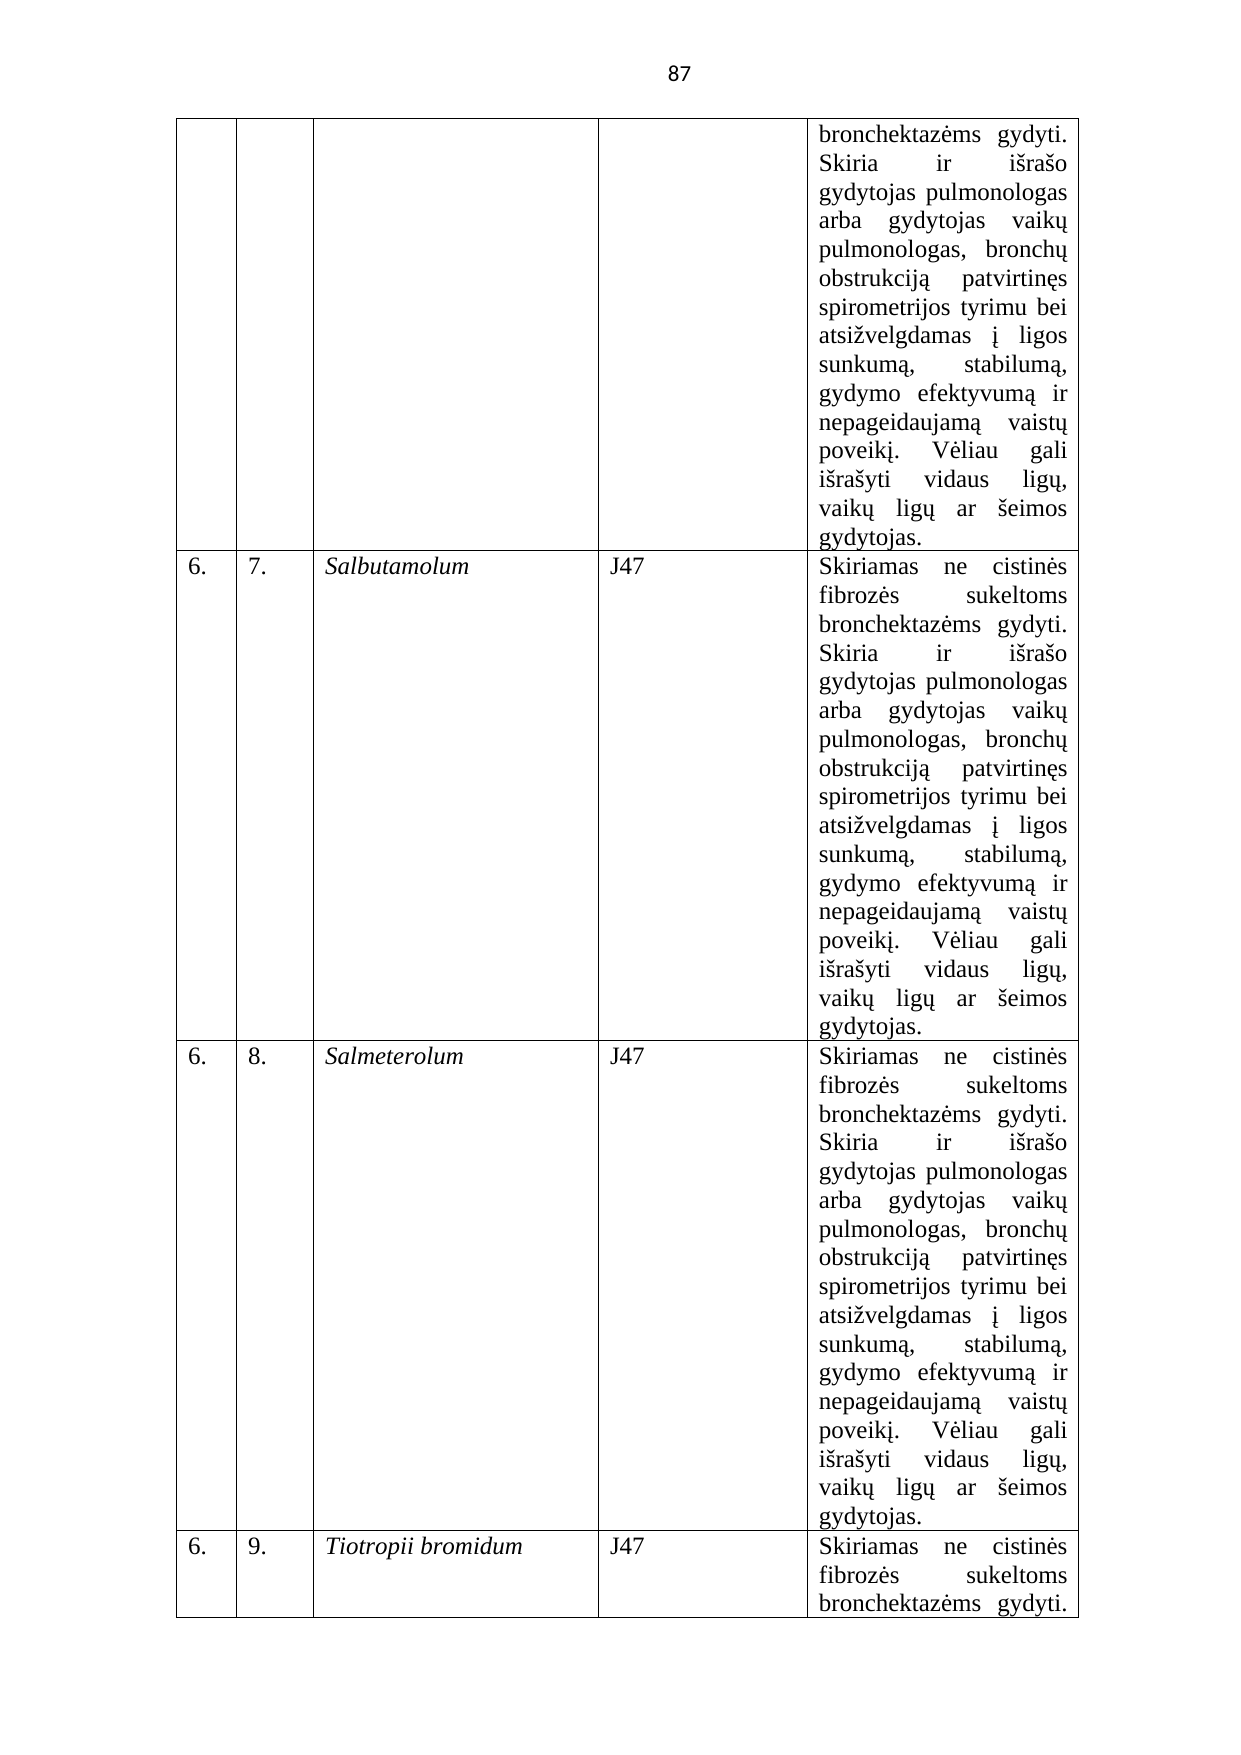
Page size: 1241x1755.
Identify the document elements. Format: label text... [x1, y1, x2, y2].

table_cell 6. [177, 1041, 236, 1530]
table_cell 9. [237, 1531, 313, 1617]
table_cell Skiriamas ne cistinės fibrozės sukeltoms bronchektazėms gydyti. Skiria ir išrašo gydytojas pulmonologas arba gydytojas vaikų pulmonologas, bronchų obstrukciją patvirtinęs spirometrijos tyrimu bei atsižvelgdamas į ligos sunkumą, stabilumą, gydymo efektyvumą ir nepageidaujamą vaistų poveikį. Vėliau gali išrašyti vidaus ligų, vaikų ligų ar šeimos gydytojas. [808, 551, 1078, 1040]
table_cell [1093, 118, 1099, 550]
table_cell [1088, 1040, 1093, 1530]
table_cell [1088, 550, 1093, 1040]
table_cell 6. [177, 551, 236, 1040]
table_cell [1099, 550, 1103, 1040]
table_cell [599, 119, 807, 550]
table_cell Skiriamas ne cistinės fibrozės sukeltoms bronchektazėms gydyti. [808, 1531, 1078, 1617]
table_cell Salmeterolum [314, 1041, 598, 1530]
table_cell J47 [599, 1041, 807, 1530]
table_cell [1079, 118, 1083, 550]
table_cell J47 [599, 1531, 807, 1617]
table_cell [1109, 550, 1123, 1040]
table_cell [1088, 1530, 1093, 1617]
table_cell bronchektazėms gydyti. Skiria ir išrašo gydytojas pulmonologas arba gydytojas vaikų pulmonologas, bronchų obstrukciją patvirtinęs spirometrijos tyrimu bei atsižvelgdamas į ligos sunkumą, stabilumą, gydymo efektyvumą ir nepageidaujamą vaistų poveikį. Vėliau gali išrašyti vidaus ligų, vaikų ligų ar šeimos gydytojas. [808, 119, 1078, 550]
table_cell [1103, 550, 1109, 1040]
table_cell 6. [177, 1531, 236, 1617]
table_cell [1103, 1040, 1109, 1530]
table_cell J47 [599, 551, 807, 1040]
table_cell [1079, 550, 1083, 1040]
table_cell 7. [237, 551, 313, 1040]
table_cell [1093, 550, 1099, 1040]
table_cell Tiotropii bromidum [314, 1531, 598, 1617]
table_cell 8. [237, 1041, 313, 1530]
table_cell [1093, 1530, 1099, 1617]
table_cell [314, 119, 598, 550]
table_cell [1088, 118, 1093, 550]
table_cell [1109, 1530, 1123, 1617]
table_cell [1084, 1040, 1088, 1530]
table_cell [1103, 1530, 1109, 1617]
table_cell [1084, 550, 1088, 1040]
table_cell [1103, 118, 1109, 550]
table_cell [1109, 118, 1123, 550]
table_cell [237, 119, 313, 550]
table_cell [1099, 1530, 1103, 1617]
table_cell [1093, 1040, 1099, 1530]
table_cell [1099, 118, 1103, 550]
table_cell [1099, 1040, 1103, 1530]
table_cell [1084, 118, 1088, 550]
table_cell [177, 119, 236, 550]
table_cell Skiriamas ne cistinės fibrozės sukeltoms bronchektazėms gydyti. Skiria ir išrašo gydytojas pulmonologas arba gydytojas vaikų pulmonologas, bronchų obstrukciją patvirtinęs spirometrijos tyrimu bei atsižvelgdamas į ligos sunkumą, stabilumą, gydymo efektyvumą ir nepageidaujamą vaistų poveikį. Vėliau gali išrašyti vidaus ligų, vaikų ligų ar šeimos gydytojas. [808, 1041, 1078, 1530]
table_cell [1084, 1530, 1088, 1617]
table_cell [1079, 1530, 1083, 1617]
table_cell Salbutamolum [314, 551, 598, 1040]
table_cell [1109, 1040, 1123, 1530]
table_cell [1079, 1040, 1083, 1530]
